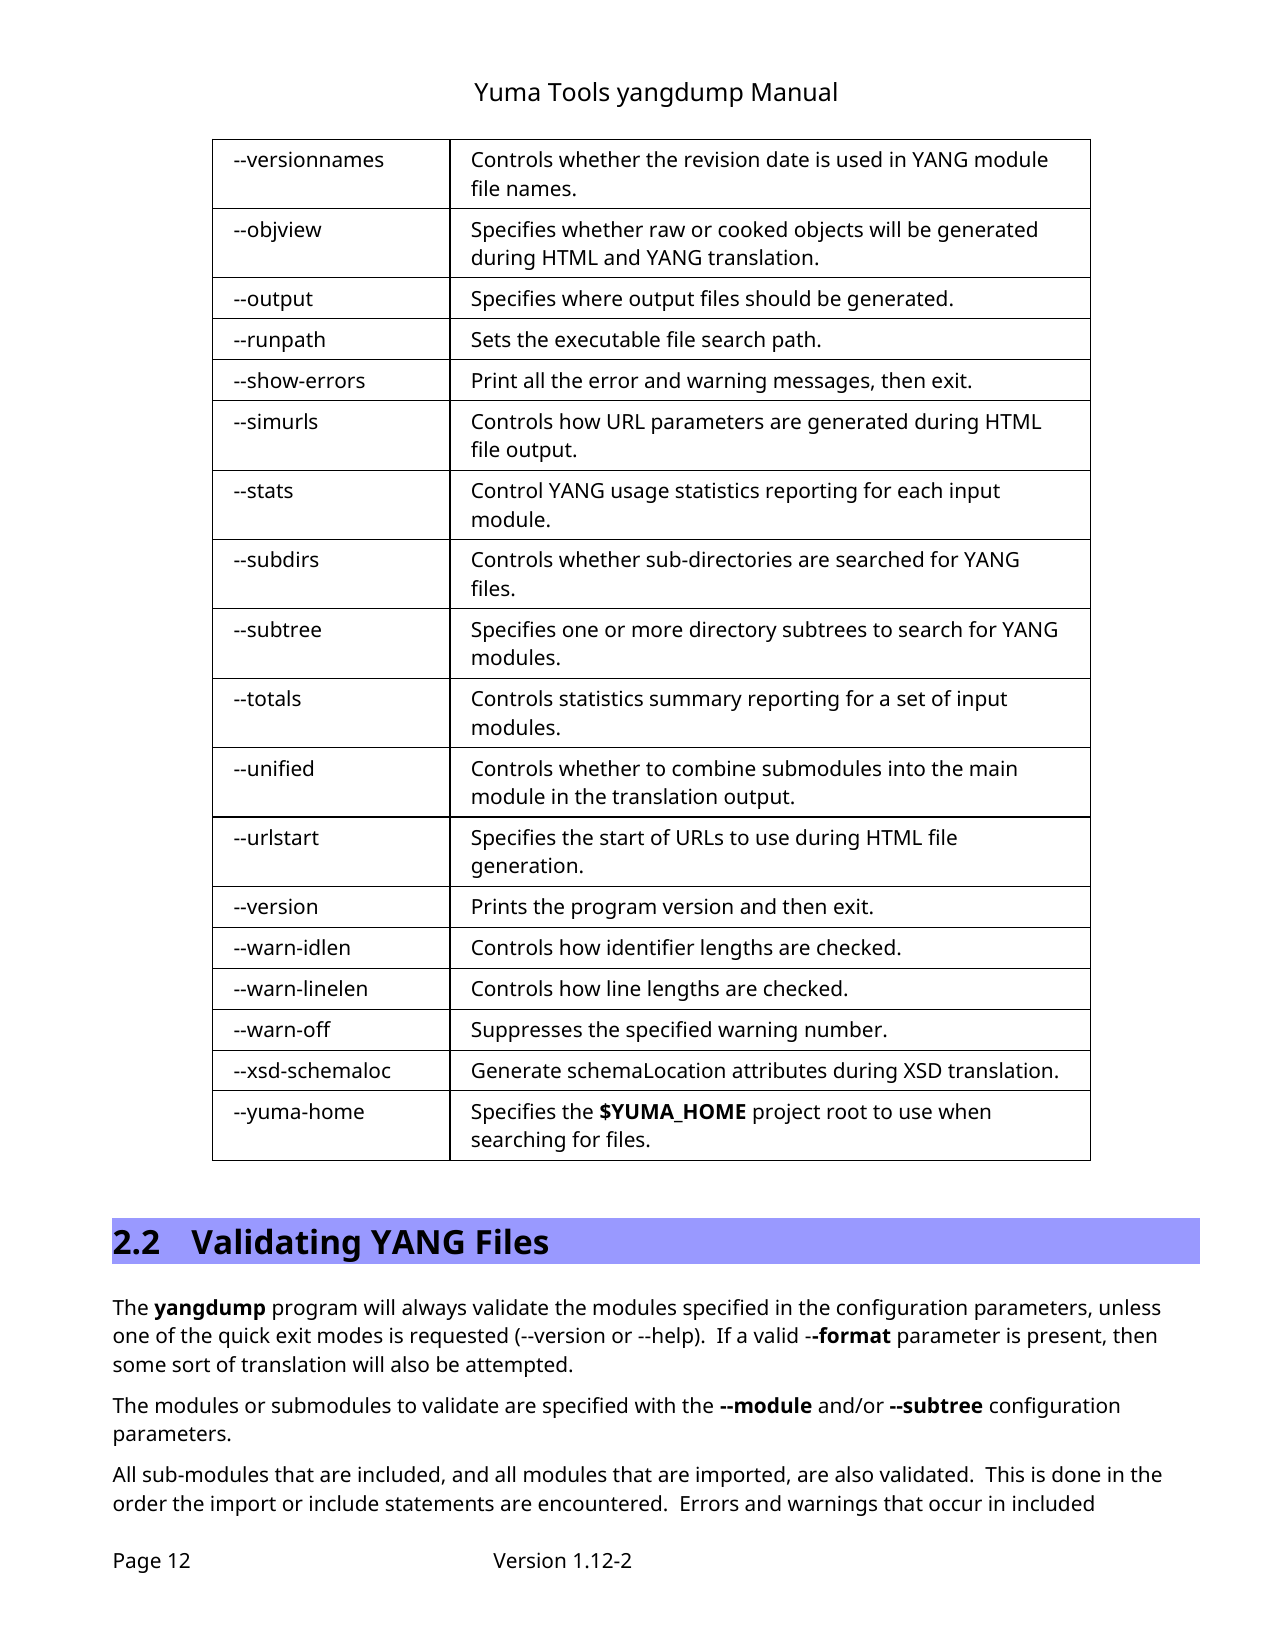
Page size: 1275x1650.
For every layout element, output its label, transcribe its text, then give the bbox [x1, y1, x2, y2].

table_cell --simurls [213, 401, 449, 469]
table_cell Controls how URL parameters are generated during HTML file output. [451, 401, 1090, 469]
table_cell Controls how line lengths are checked. [451, 969, 1090, 1008]
table_cell Generate schemaLocation attributes during XSD translation. [451, 1051, 1090, 1090]
table_cell Controls whether to combine submodules into the main module in the translation output. [451, 748, 1090, 816]
table_cell Suppresses the specified warning number. [451, 1010, 1090, 1049]
table_cell --warn-idlen [213, 928, 449, 968]
table_cell Controls whether sub-directories are searched for YANG files. [451, 540, 1090, 608]
table_cell Controls how identifier lengths are checked. [451, 928, 1090, 968]
table_cell Specifies whether raw or cooked objects will be generated during HTML and YANG translation. [451, 209, 1090, 277]
table_cell --unified [213, 748, 449, 816]
table_cell --output [213, 278, 449, 318]
table_cell --warn-linelen [213, 969, 449, 1008]
table_cell --objview [213, 209, 449, 277]
table_cell Controls statistics summary reporting for a set of input modules. [451, 679, 1090, 747]
text The yangdump program will always validate the modules specified in the configuration parameters, unless one of the quick exit modes is requested (--version or --help). If a valid --format parameter is present, then some sort of translation will also be attempted. [112, 1293, 1200, 1378]
table_cell Control YANG usage statistics reporting for each input module. [451, 471, 1090, 539]
table_cell Specifies the $YUMA_HOME project root to use when searching for files. [451, 1091, 1090, 1160]
table_cell --yuma-home [213, 1091, 449, 1160]
table_cell Specifies the start of URLs to use during HTML file generation. [451, 818, 1090, 886]
table_cell --totals [213, 679, 449, 747]
table_cell --warn-off [213, 1010, 449, 1049]
table_cell --stats [213, 471, 449, 539]
table_cell Prints the program version and then exit. [451, 887, 1090, 927]
text All sub-modules that are included, and all modules that are imported, are also validated. This is done in the order the import or include statements are encountered. Errors and warnings that occur in included [112, 1460, 1200, 1517]
table_cell Specifies where output files should be generated. [451, 278, 1090, 318]
table_cell --show-errors [213, 360, 449, 400]
table_cell --subdirs [213, 540, 449, 608]
table_cell Specifies one or more directory subtrees to search for YANG modules. [451, 609, 1090, 678]
table_cell Sets the executable file search path. [451, 319, 1090, 359]
table_cell --xsd-schemaloc [213, 1051, 449, 1090]
table_cell --subtree [213, 609, 449, 678]
subtitle Validating YANG Files [112, 1218, 1200, 1264]
table_cell --urlstart [213, 818, 449, 886]
table_cell --versionnames [213, 140, 449, 208]
text The modules or submodules to validate are specified with the --module and/or --subtree configuration parameters. [112, 1391, 1200, 1448]
table_cell Controls whether the revision date is used in YANG module file names. [451, 140, 1090, 208]
table_cell --runpath [213, 319, 449, 359]
table_cell --version [213, 887, 449, 927]
table_cell Print all the error and warning messages, then exit. [451, 360, 1090, 400]
